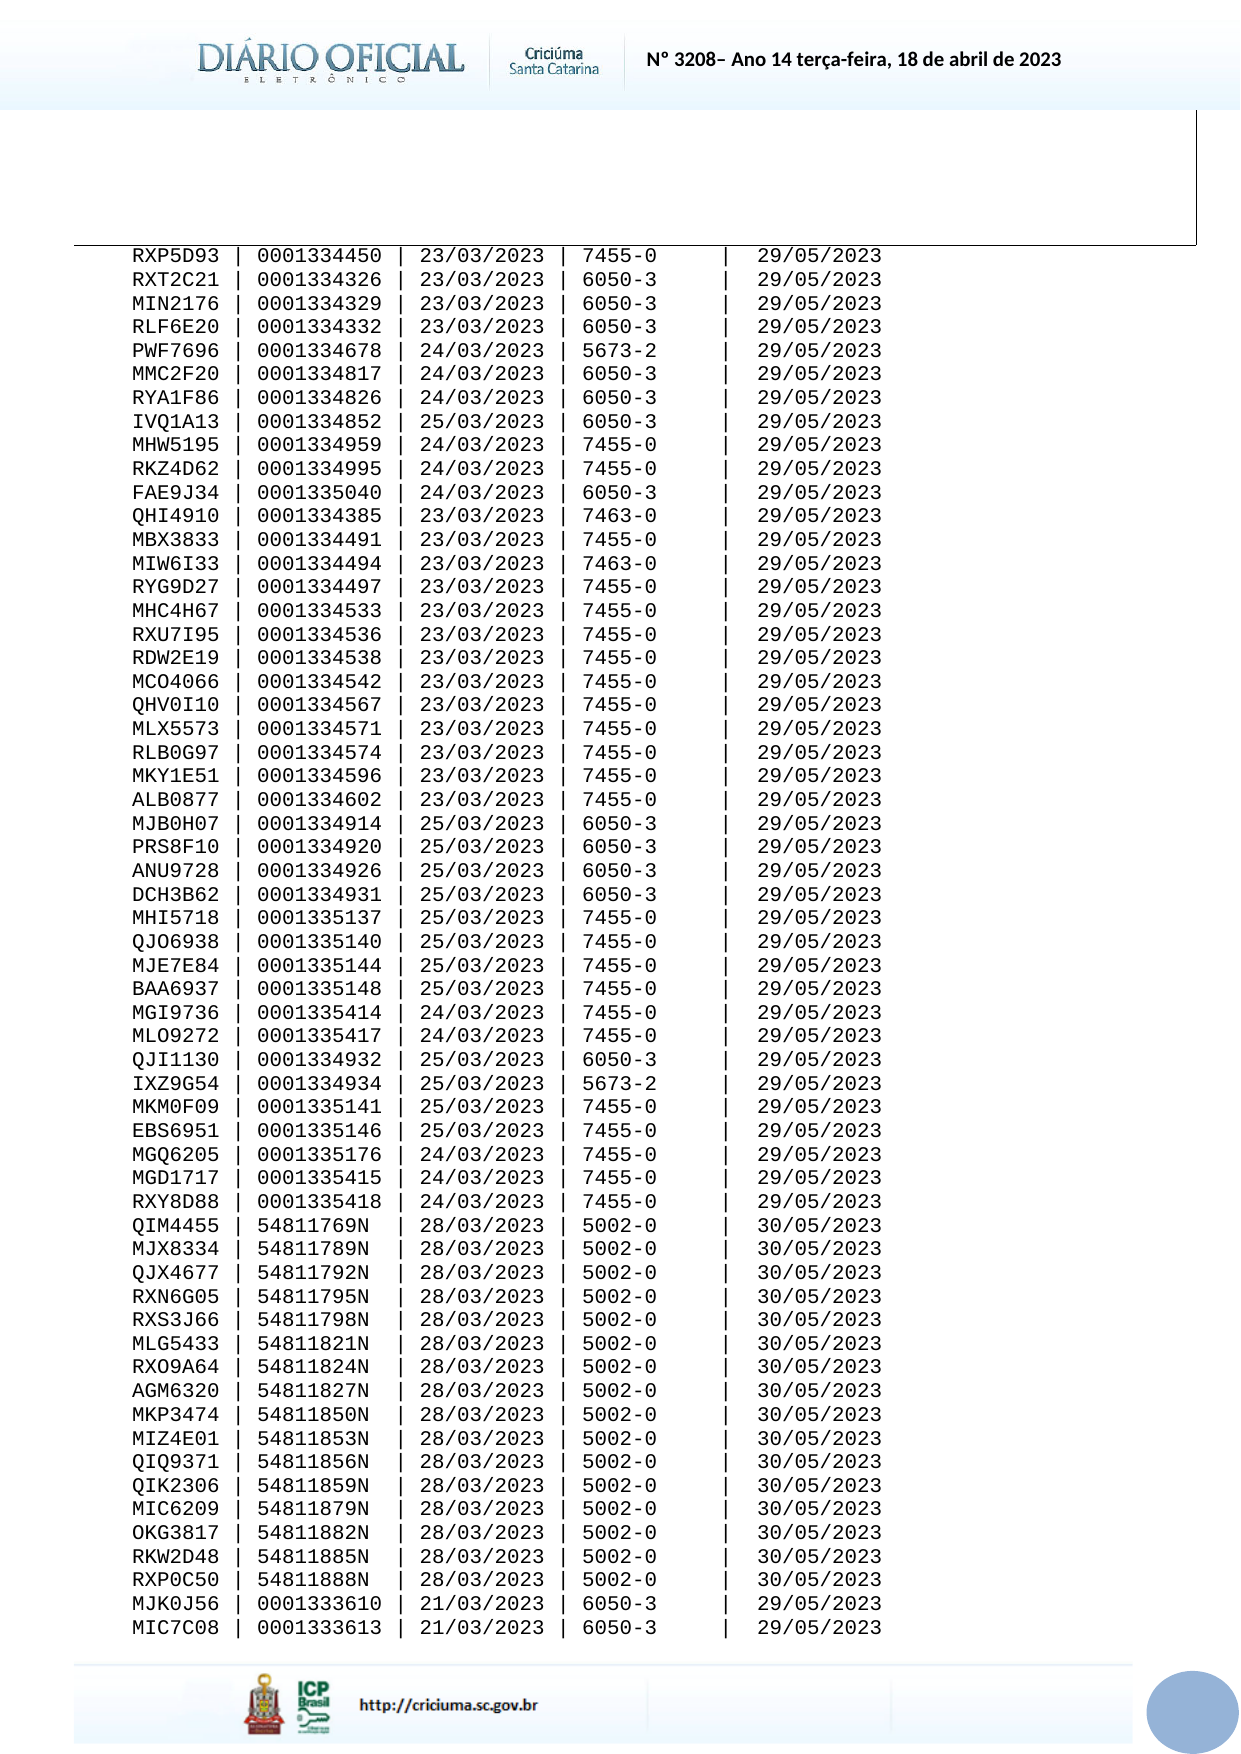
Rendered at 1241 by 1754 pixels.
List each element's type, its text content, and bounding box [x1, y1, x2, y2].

text RXU7I95 | 0001334536 | 23/03/2023 | 7455-0 | 29/05/2023 [44, 623, 1196, 647]
text EBS6951 | 0001335146 | 25/03/2023 | 7455-0 | 29/05/2023 [44, 1120, 1196, 1144]
text QHV0I10 | 0001334567 | 23/03/2023 | 7455-0 | 29/05/2023 [44, 694, 1196, 718]
text IXZ9G54 | 0001334934 | 25/03/2023 | 5673-2 | 29/05/2023 [44, 1073, 1196, 1096]
text MIC7C08 | 0001333613 | 21/03/2023 | 6050-3 | 29/05/2023 [44, 1617, 1196, 1640]
text DCH3B62 | 0001334931 | 25/03/2023 | 6050-3 | 29/05/2023 [44, 884, 1196, 907]
text MHW5195 | 0001334959 | 24/03/2023 | 7455-0 | 29/05/2023 [44, 434, 1196, 458]
text MJK0J56 | 0001333610 | 21/03/2023 | 6050-3 | 29/05/2023 [44, 1593, 1196, 1617]
text MMC2F20 | 0001334817 | 24/03/2023 | 6050-3 | 29/05/2023 [44, 363, 1196, 387]
text QJI1130 | 0001334932 | 25/03/2023 | 6050-3 | 29/05/2023 [44, 1049, 1196, 1073]
text RXP5D93 | 0001334450 | 23/03/2023 | 7455-0 | 29/05/2023 [44, 245, 1196, 269]
text RXP0C50 | 54811888N | 28/03/2023 | 5002-0 | 30/05/2023 [44, 1569, 1196, 1593]
text MBX3833 | 0001334491 | 23/03/2023 | 7455-0 | 29/05/2023 [44, 529, 1196, 553]
text RDW2E19 | 0001334538 | 23/03/2023 | 7455-0 | 29/05/2023 [44, 647, 1196, 671]
text QHI4910 | 0001334385 | 23/03/2023 | 7463-0 | 29/05/2023 [44, 505, 1196, 529]
text MIN2176 | 0001334329 | 23/03/2023 | 6050-3 | 29/05/2023 [44, 292, 1196, 316]
text QJX4677 | 54811792N | 28/03/2023 | 5002-0 | 30/05/2023 [44, 1262, 1196, 1286]
text MLX5573 | 0001334571 | 23/03/2023 | 7455-0 | 29/05/2023 [44, 718, 1196, 742]
text MKP3474 | 54811850N | 28/03/2023 | 5002-0 | 30/05/2023 [44, 1404, 1196, 1427]
text MKM0F09 | 0001335141 | 25/03/2023 | 7455-0 | 29/05/2023 [44, 1096, 1196, 1120]
text RKZ4D62 | 0001334995 | 24/03/2023 | 7455-0 | 29/05/2023 [44, 458, 1196, 482]
text IVQ1A13 | 0001334852 | 25/03/2023 | 6050-3 | 29/05/2023 [44, 411, 1196, 434]
text MGD1717 | 0001335415 | 24/03/2023 | 7455-0 | 29/05/2023 [44, 1167, 1196, 1191]
text ALB0877 | 0001334602 | 23/03/2023 | 7455-0 | 29/05/2023 [44, 789, 1196, 813]
text MGQ6205 | 0001335176 | 24/03/2023 | 7455-0 | 29/05/2023 [44, 1144, 1196, 1167]
text OKG3817 | 54811882N | 28/03/2023 | 5002-0 | 30/05/2023 [44, 1522, 1196, 1546]
text AGM6320 | 54811827N | 28/03/2023 | 5002-0 | 30/05/2023 [44, 1380, 1196, 1404]
text MGI9736 | 0001335414 | 24/03/2023 | 7455-0 | 29/05/2023 [44, 1002, 1196, 1026]
text MHC4H67 | 0001334533 | 23/03/2023 | 7455-0 | 29/05/2023 [44, 600, 1196, 623]
text PRS8F10 | 0001334920 | 25/03/2023 | 6050-3 | 29/05/2023 [44, 836, 1196, 860]
text RXY8D88 | 0001335418 | 24/03/2023 | 7455-0 | 29/05/2023 [44, 1191, 1196, 1215]
text ANU9728 | 0001334926 | 25/03/2023 | 6050-3 | 29/05/2023 [44, 860, 1196, 884]
text BAA6937 | 0001335148 | 25/03/2023 | 7455-0 | 29/05/2023 [44, 978, 1196, 1002]
text MJB0H07 | 0001334914 | 25/03/2023 | 6050-3 | 29/05/2023 [44, 813, 1196, 836]
text MJX8334 | 54811789N | 28/03/2023 | 5002-0 | 30/05/2023 [44, 1238, 1196, 1262]
text MJE7E84 | 0001335144 | 25/03/2023 | 7455-0 | 29/05/2023 [44, 954, 1196, 978]
text RLF6E20 | 0001334332 | 23/03/2023 | 6050-3 | 29/05/2023 [44, 316, 1196, 340]
text QIQ9371 | 54811856N | 28/03/2023 | 5002-0 | 30/05/2023 [44, 1451, 1196, 1475]
text QIK2306 | 54811859N | 28/03/2023 | 5002-0 | 30/05/2023 [44, 1475, 1196, 1498]
text RXS3J66 | 54811798N | 28/03/2023 | 5002-0 | 30/05/2023 [44, 1309, 1196, 1333]
text MLO9272 | 0001335417 | 24/03/2023 | 7455-0 | 29/05/2023 [44, 1026, 1196, 1049]
text RXO9A64 | 54811824N | 28/03/2023 | 5002-0 | 30/05/2023 [44, 1357, 1196, 1380]
text MLG5433 | 54811821N | 28/03/2023 | 5002-0 | 30/05/2023 [44, 1333, 1196, 1357]
text PWF7696 | 0001334678 | 24/03/2023 | 5673-2 | 29/05/2023 [44, 340, 1196, 363]
text MHI5718 | 0001335137 | 25/03/2023 | 7455-0 | 29/05/2023 [44, 907, 1196, 931]
text RKW2D48 | 54811885N | 28/03/2023 | 5002-0 | 30/05/2023 [44, 1546, 1196, 1569]
text MKY1E51 | 0001334596 | 23/03/2023 | 7455-0 | 29/05/2023 [44, 765, 1196, 789]
text RLB0G97 | 0001334574 | 23/03/2023 | 7455-0 | 29/05/2023 [44, 742, 1196, 765]
text MIC6209 | 54811879N | 28/03/2023 | 5002-0 | 30/05/2023 [44, 1498, 1196, 1522]
text RYG9D27 | 0001334497 | 23/03/2023 | 7455-0 | 29/05/2023 [44, 576, 1196, 600]
text RXN6G05 | 54811795N | 28/03/2023 | 5002-0 | 30/05/2023 [44, 1286, 1196, 1309]
text RXT2C21 | 0001334326 | 23/03/2023 | 6050-3 | 29/05/2023 [44, 269, 1196, 292]
text MIZ4E01 | 54811853N | 28/03/2023 | 5002-0 | 30/05/2023 [44, 1427, 1196, 1451]
text QIM4455 | 54811769N | 28/03/2023 | 5002-0 | 30/05/2023 [44, 1215, 1196, 1238]
text FAE9J34 | 0001335040 | 24/03/2023 | 6050-3 | 29/05/2023 [44, 482, 1196, 505]
text RYA1F86 | 0001334826 | 24/03/2023 | 6050-3 | 29/05/2023 [44, 387, 1196, 411]
text MCO4066 | 0001334542 | 23/03/2023 | 7455-0 | 29/05/2023 [44, 671, 1196, 694]
text QJO6938 | 0001335140 | 25/03/2023 | 7455-0 | 29/05/2023 [44, 931, 1196, 954]
text MIW6I33 | 0001334494 | 23/03/2023 | 7463-0 | 29/05/2023 [44, 553, 1196, 576]
